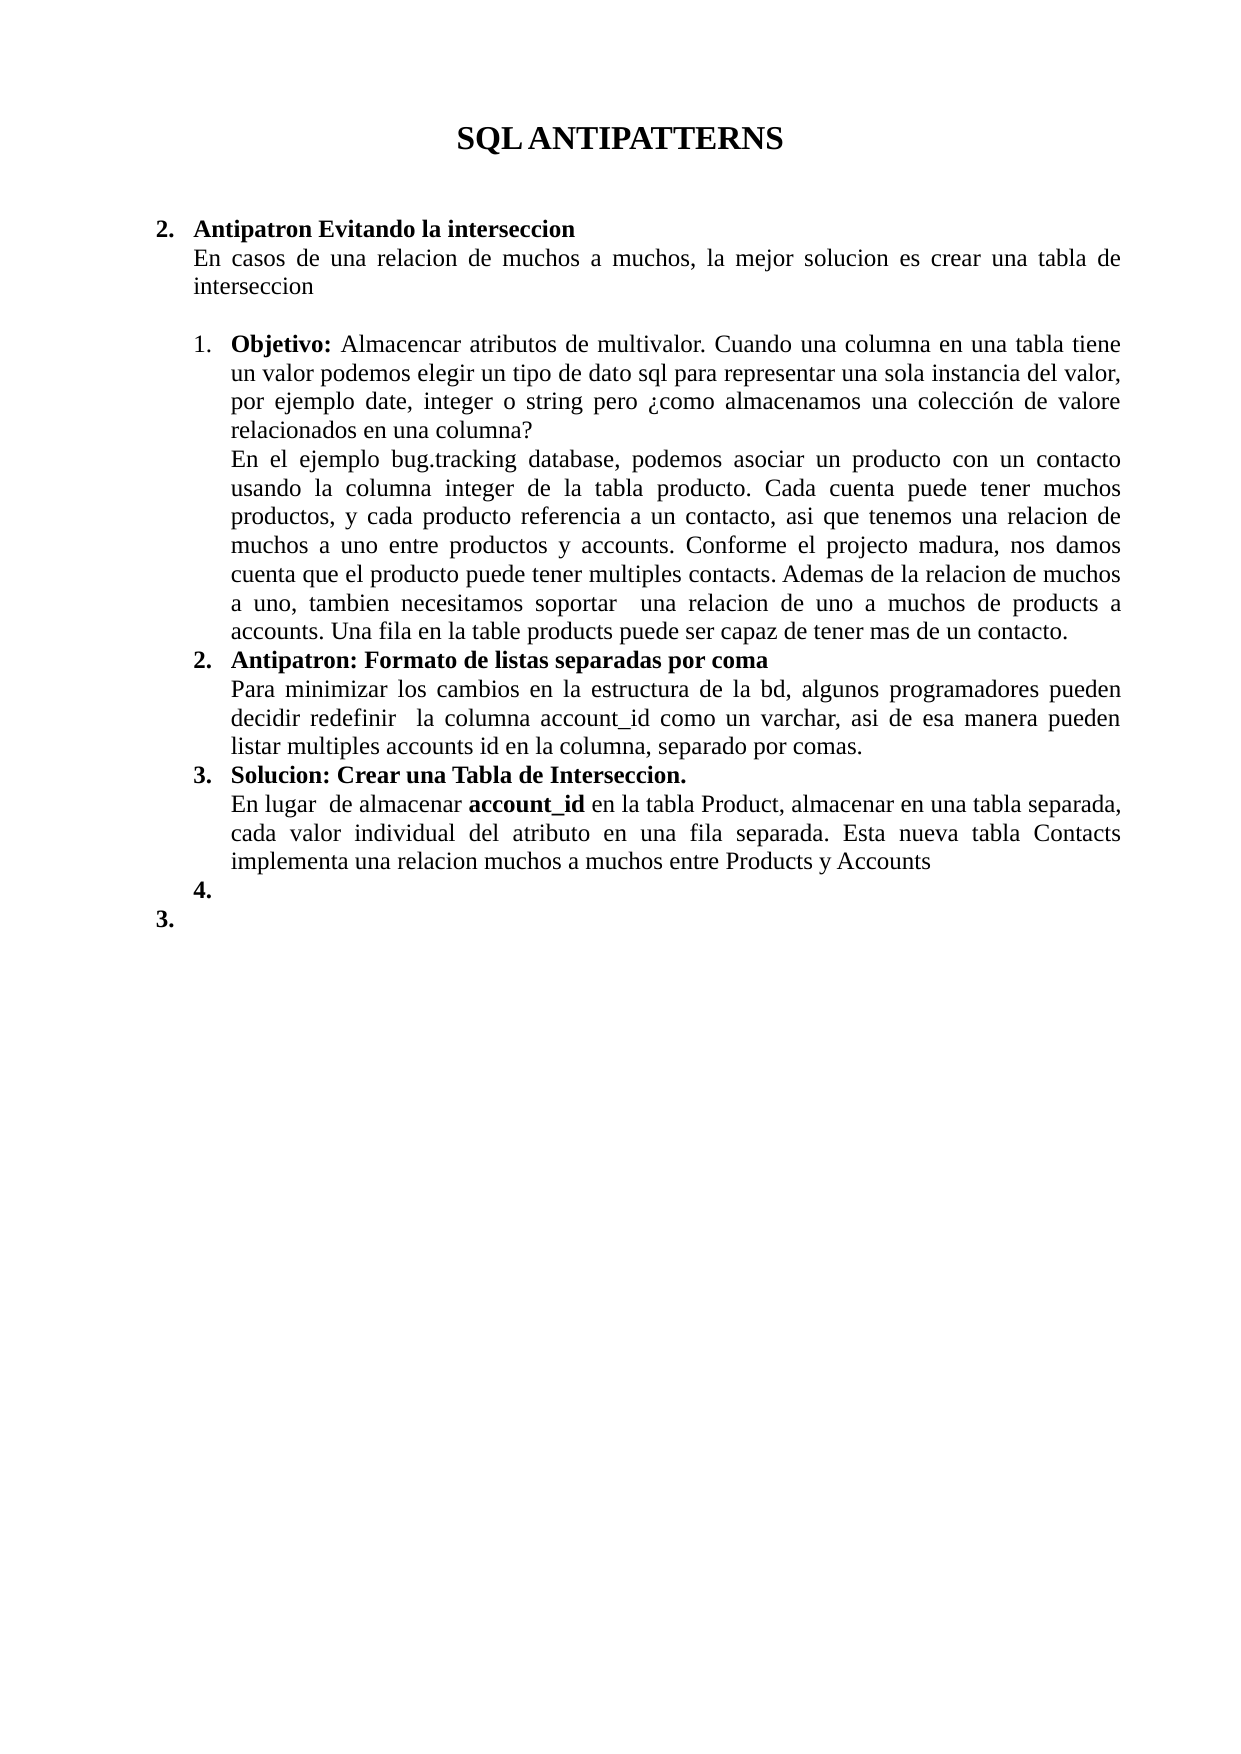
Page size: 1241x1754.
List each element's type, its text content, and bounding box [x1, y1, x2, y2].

list En casos de una relacion de muchos a muchos, la mejor solucion es crear una tabla de interseccion [156, 243, 1122, 300]
list Para minimizar los cambios en la estructura de la bd, algunos programadores pueden decidir redefinir la columna account_id como un varchar, asi de esa manera pueden listar multiples accounts id en la columna, separado por comas. [193, 674, 1122, 760]
list Objetivo: Almacencar atributos de multivalor. Cuando una columna en una tabla tiene un valor podemos elegir un tipo de dato sql para representar una sola instancia del valor, por ejemplo date, integer o string pero ¿como almacenamos una colección de valore relacionados en una columna? [193, 329, 1122, 444]
list Antipatron Evitando la interseccion [156, 214, 1122, 243]
text SQL ANTIPATTERNS [118, 118, 1122, 156]
list Solucion: Crear una Tabla de Interseccion. [193, 760, 1122, 789]
list En lugar de almacenar account_id en la tabla Product, almacenar en una tabla separada, cada valor individual del atributo en una fila separada. Esta nueva tabla Contacts implementa una relacion muchos a muchos entre Products y Accounts [193, 789, 1122, 875]
list En el ejemplo bug.tracking database, podemos asociar un producto con un contacto usando la columna integer de la tabla producto. Cada cuenta puede tener muchos productos, y cada producto referencia a un contacto, asi que tenemos una relacion de muchos a uno entre productos y accounts. Conforme el projecto madura, nos damos cuenta que el producto puede tener multiples contacts. Ademas de la relacion de muchos a uno, tambien necesitamos soportar una relacion de uno a muchos de products a accounts. Una fila en la table products puede ser capaz de tener mas de un contacto. [193, 444, 1122, 645]
list Antipatron: Formato de listas separadas por coma [193, 645, 1122, 674]
